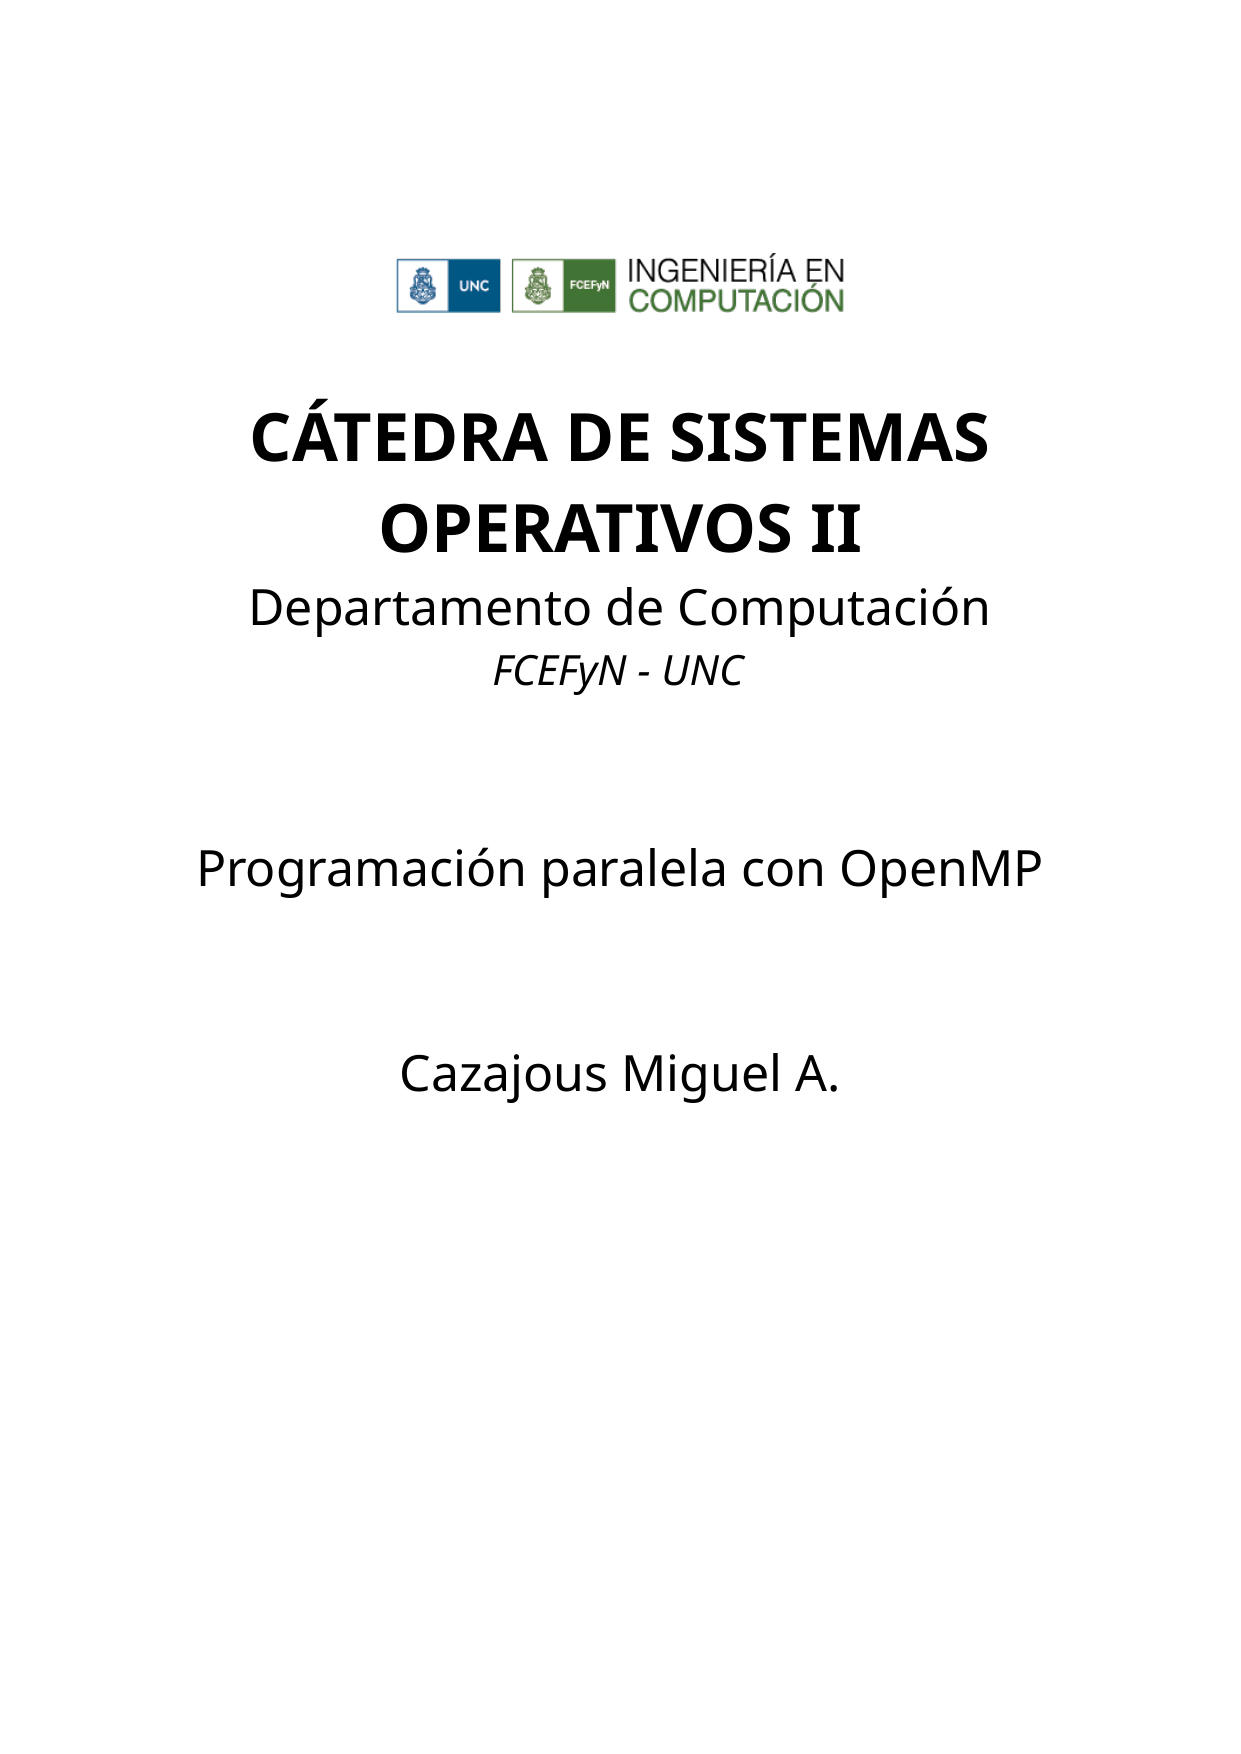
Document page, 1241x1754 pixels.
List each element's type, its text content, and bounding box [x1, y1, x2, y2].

text Cazajous Miguel A. [118, 1038, 1122, 1106]
picture [396, 253, 844, 313]
text Programación paralela con OpenMP [118, 833, 1122, 902]
text CÁTEDRA DE SISTEMAS OPERATIVOS II [118, 391, 1122, 572]
text Departamento de Computación [118, 572, 1122, 640]
text FCEFyN - UNC [118, 640, 1122, 697]
